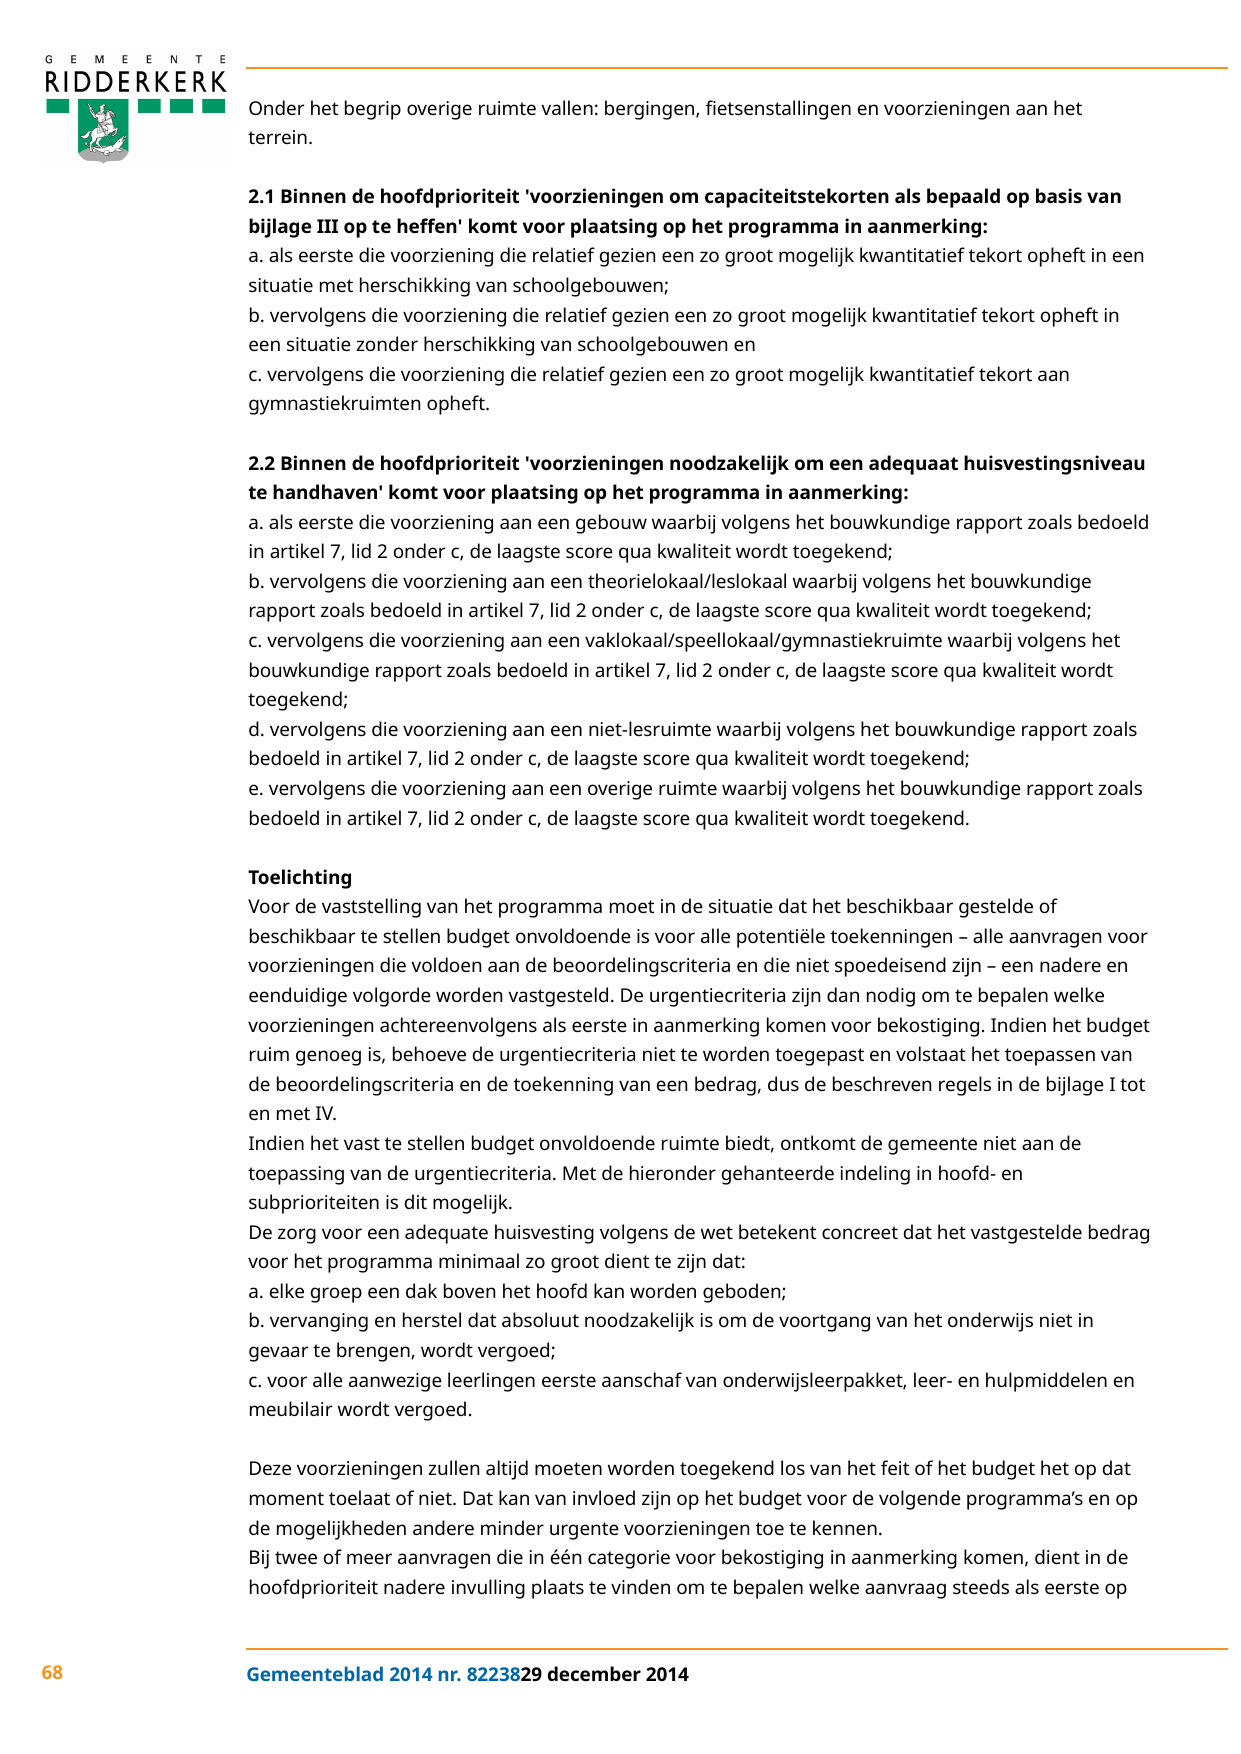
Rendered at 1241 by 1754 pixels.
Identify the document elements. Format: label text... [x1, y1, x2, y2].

text a. elke groep een dak boven het hoofd kan worden geboden; [248, 1278, 1152, 1304]
text Voor de vaststelling van het programma moet in de situatie dat het beschikbaar gestelde of beschikbaar te stellen budget onvoldoende is voor alle potentiële toekenningen – alle aanvragen voor voorzieningen die voldoen aan de beoordelingscriteria en die niet spoedeisend zijn – een nadere en eenduidige volgorde worden vastgesteld. De urgentiecriteria zijn dan nodig om te bepalen welke voorzieningen achtereenvolgens als eerste in aanmerking komen voor bekostiging. Indien het budget ruim genoeg is, behoeve de urgentiecriteria niet te worden toegepast en volstaat het toepassen van de beoordelingscriteria en de toekenning van een bedrag, dus de beschreven regels in de bijlage I tot en met IV. [248, 893, 1152, 1126]
text 2.1 Binnen de hoofdprioriteit 'voorzieningen om capaciteitstekorten als bepaald op basis van bijlage III op te heffen' komt voor plaatsing op het programma in aanmerking: [248, 183, 1152, 239]
text Toelichting [248, 864, 1152, 890]
text e. vervolgens die voorziening aan een overige ruimte waarbij volgens het bouwkundige rapport zoals bedoeld in artikel 7, lid 2 onder c, de laagste score qua kwaliteit wordt toegekend. [248, 775, 1152, 831]
picture [41, 47, 231, 172]
text d. vervolgens die voorziening aan een niet-lesruimte waarbij volgens het bouwkundige rapport zoals bedoeld in artikel 7, lid 2 onder c, de laagste score qua kwaliteit wordt toegekend; [248, 716, 1152, 771]
text c. voor alle aanwezige leerlingen eerste aanschaf van onderwijsleerpakket, leer- en hulpmiddelen en meubilair wordt vergoed. [248, 1367, 1152, 1422]
text b. vervanging en herstel dat absoluut noodzakelijk is om de voortgang van het onderwijs niet in gevaar te brengen, wordt vergoed; [248, 1308, 1152, 1363]
text c. vervolgens die voorziening die relatief gezien een zo groot mogelijk kwantitatief tekort aan gymnastiekruimten opheft. [248, 361, 1152, 416]
text a. als eerste die voorziening die relatief gezien een zo groot mogelijk kwantitatief tekort opheft in een situatie met herschikking van schoolgebouwen; [248, 243, 1152, 298]
text b. vervolgens die voorziening aan een theorielokaal/leslokaal waarbij volgens het bouwkundige rapport zoals bedoeld in artikel 7, lid 2 onder c, de laagste score qua kwaliteit wordt toegekend; [248, 568, 1152, 623]
text Indien het vast te stellen budget onvoldoende ruimte biedt, ontkomt de gemeente niet aan de toepassing van de urgentiecriteria. Met de hieronder gehanteerde indeling in hoofd- en subprioriteiten is dit mogelijk. [248, 1130, 1152, 1215]
text De zorg voor een adequate huisvesting volgens de wet betekent concreet dat het vastgestelde bedrag voor het programma minimaal zo groot dient te zijn dat: [248, 1219, 1152, 1274]
text Deze voorzieningen zullen altijd moeten worden toegekend los van het feit of het budget het op dat moment toelaat of niet. Dat kan van invloed zijn op het budget voor de volgende programma’s en op de mogelijkheden andere minder urgente voorzieningen toe te kennen. [248, 1456, 1152, 1541]
text b. vervolgens die voorziening die relatief gezien een zo groot mogelijk kwantitatief tekort opheft in een situatie zonder herschikking van schoolgebouwen en [248, 302, 1152, 357]
text 2.2 Binnen de hoofdprioriteit 'voorzieningen noodzakelijk om een adequaat huisvestingsniveau te handhaven' komt voor plaatsing op het programma in aanmerking: [248, 450, 1152, 505]
text a. als eerste die voorziening aan een gebouw waarbij volgens het bouwkundige rapport zoals bedoeld in artikel 7, lid 2 onder c, de laagste score qua kwaliteit wordt toegekend; [248, 509, 1152, 564]
text Bij twee of meer aanvragen die in één categorie voor bekostiging in aanmerking komen, dient in de hoofdprioriteit nadere invulling plaats te vinden om te bepalen welke aanvraag steeds als eerste op [248, 1544, 1152, 1600]
text c. vervolgens die voorziening aan een vaklokaal/speellokaal/gymnastiekruimte waarbij volgens het bouwkundige rapport zoals bedoeld in artikel 7, lid 2 onder c, de laagste score qua kwaliteit wordt toegekend; [248, 627, 1152, 712]
text Onder het begrip overige ruimte vallen: bergingen, fietsenstallingen en voorzieningen aan het terrein. [248, 95, 1152, 150]
